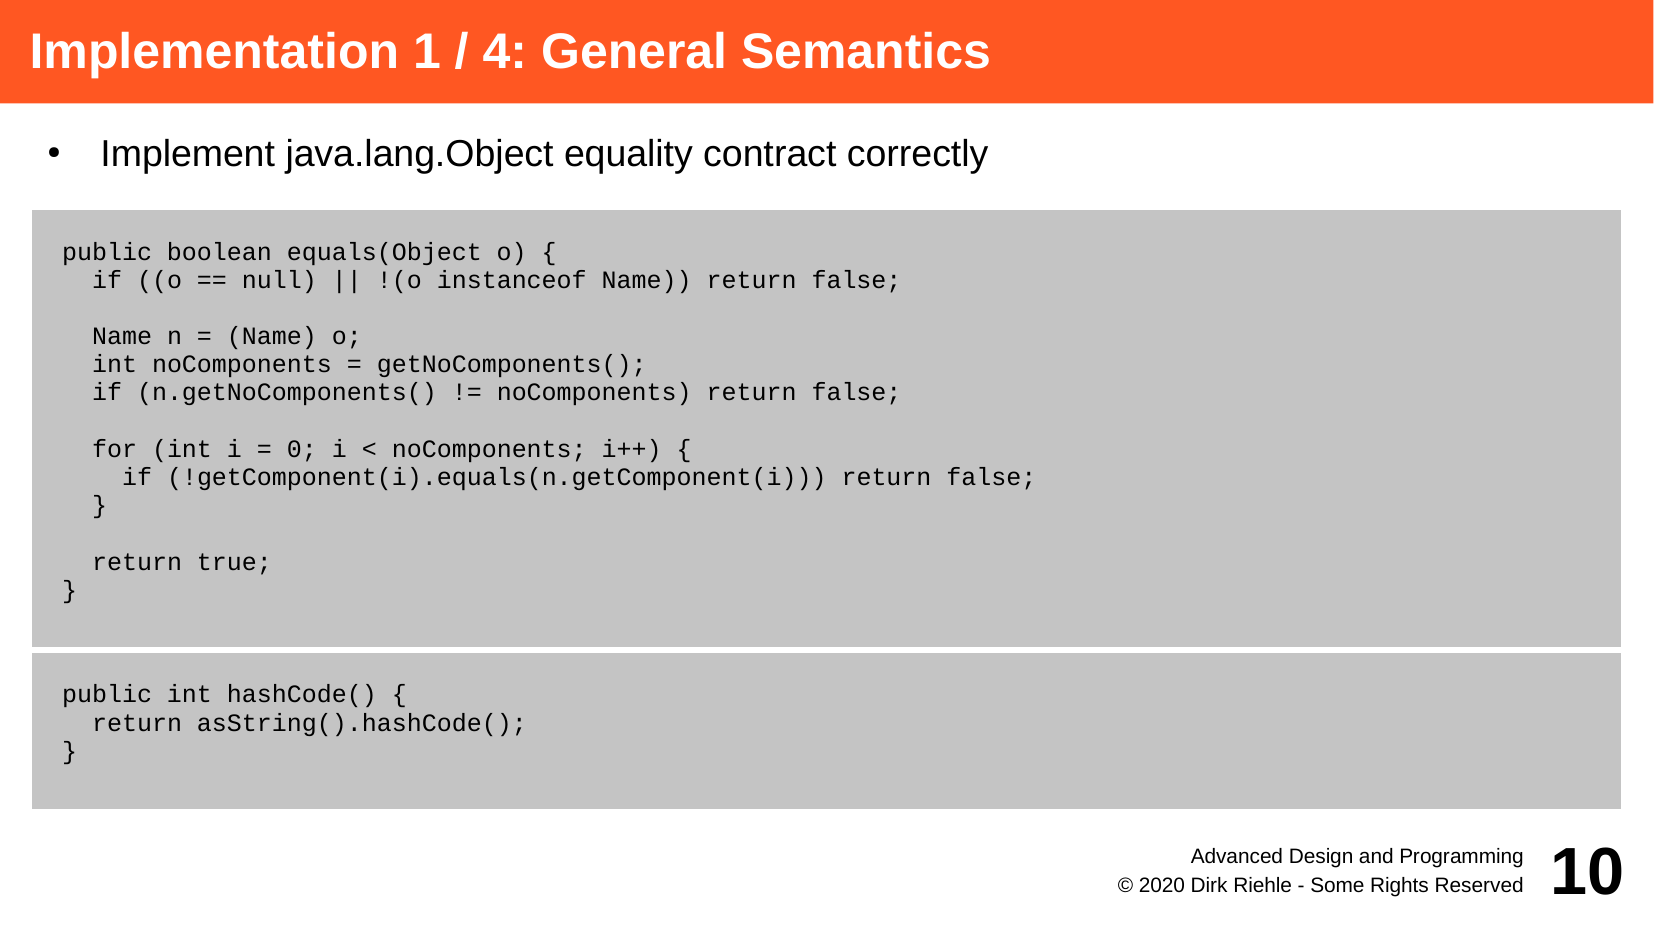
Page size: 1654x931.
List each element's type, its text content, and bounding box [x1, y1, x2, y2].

title Implementation 1 / 4: General Semantics [0, 0, 1654, 104]
list public boolean equals(Object o) { if ((o == null) || !(o instanceof Name)) return false; Name n = (Name) o; int noComponents = getNoComponents(); if (n.getNoComponents() != noComponents) return false; for (int i = 0; i < noComponents; i++) { if (!getComponent(i).equals(n.getComponent(i))) return false; } return true; } [29, 206, 1625, 647]
list public int hashCode() { return asString().hashCode(); } [29, 649, 1625, 813]
list Implement java.lang.Object equality contract correctly [29, 132, 1625, 204]
